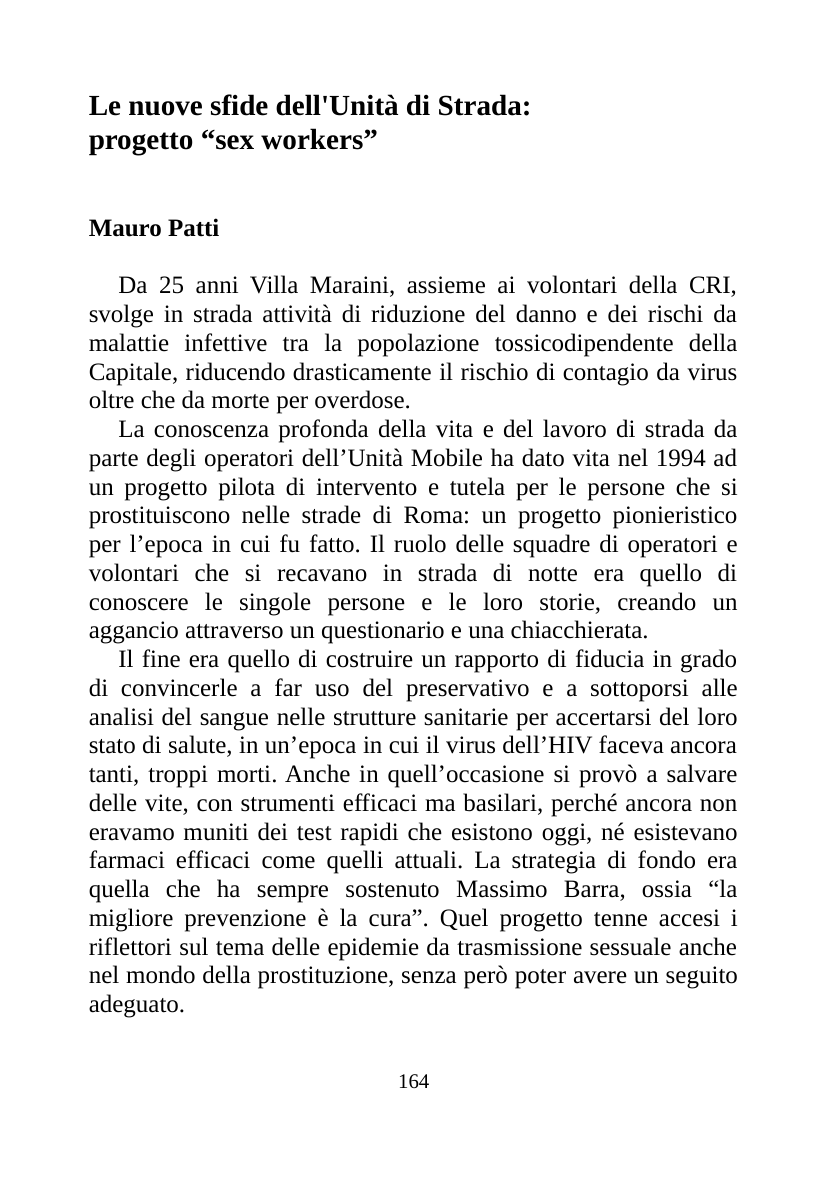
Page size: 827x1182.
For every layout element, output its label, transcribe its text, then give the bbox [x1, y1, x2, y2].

text La conoscenza profonda della vita e del lavoro di strada da parte degli operatori dell’Unità Mobile ha dato vita nel 1994 ad un progetto pilota di intervento e tutela per le persone che si prostituiscono nelle strade di Roma: un progetto pionieristico per l’epoca in cui fu fatto. Il ruolo delle squadre di operatori e volontari che si recavano in strada di notte era quello di conoscere le singole persone e le loro storie, creando un aggancio attraverso un questionario e una chiacchierata. [88, 414, 738, 644]
subtitle progetto “sex workers” [88, 122, 738, 156]
subtitle Mauro Patti [88, 213, 738, 242]
subtitle Le nuove sfide dell'Unità di Strada: [88, 88, 738, 122]
text Il fine era quello di costruire un rapporto di fiducia in grado di convincerle a far uso del preservativo e a sottoporsi alle analisi del sangue nelle strutture sanitarie per accertarsi del loro stato di salute, in un’epoca in cui il virus dell’HIV faceva ancora tanti, troppi morti. Anche in quell’occasione si provò a salvare delle vite, con strumenti efficaci ma basilari, perché ancora non eravamo muniti dei test rapidi che esistono oggi, né esistevano farmaci efficaci come quelli attuali. La strategia di fondo era quella che ha sempre sostenuto Massimo Barra, ossia “la migliore prevenzione è la cura”. Quel progetto tenne accesi i riflettori sul tema delle epidemie da trasmissione sessuale anche nel mondo della prostituzione, senza però poter avere un seguito adeguato. [88, 644, 738, 1018]
text Da 25 anni Villa Maraini, assieme ai volontari della CRI, svolge in strada attività di riduzione del danno e dei rischi da malattie infettive tra la popolazione tossicodipendente della Capitale, riducendo drasticamente il rischio di contagio da virus oltre che da morte per overdose. [88, 271, 738, 414]
